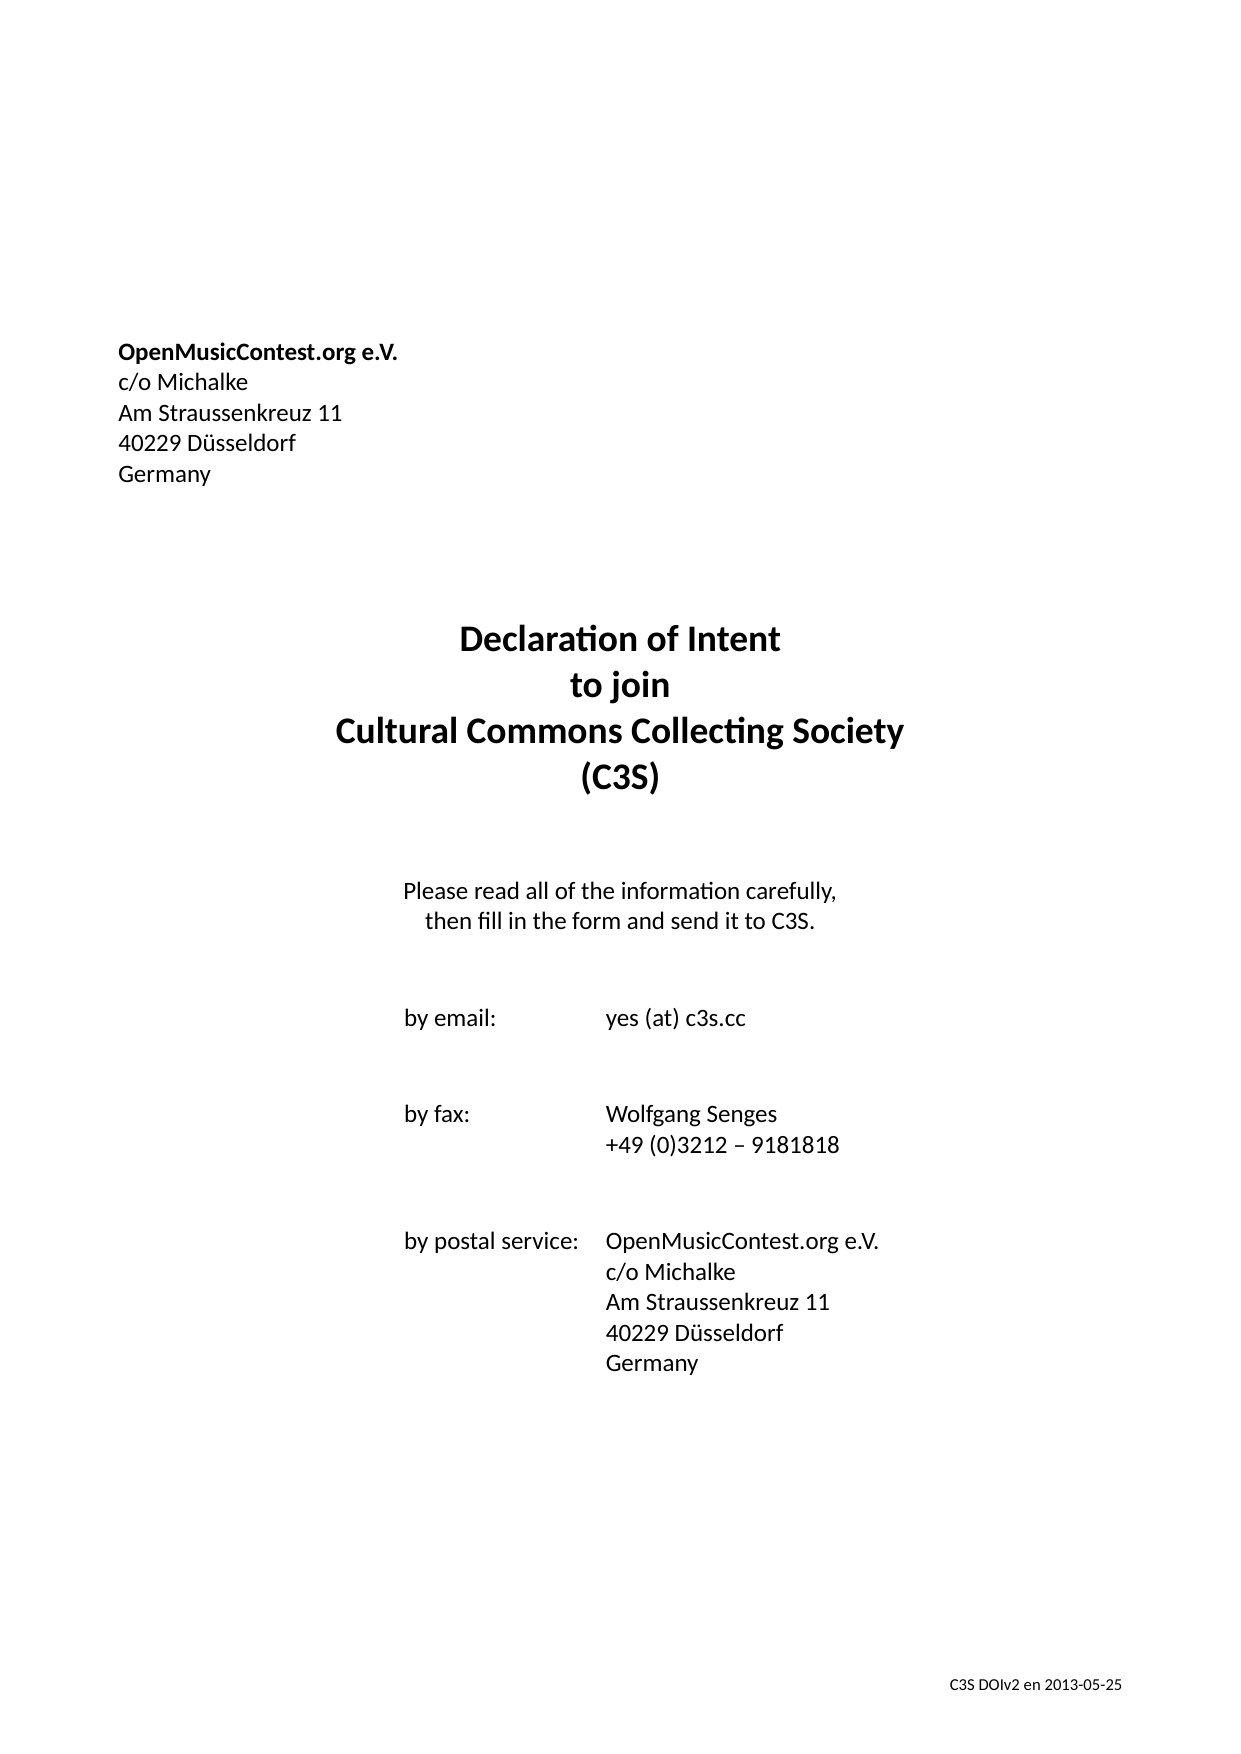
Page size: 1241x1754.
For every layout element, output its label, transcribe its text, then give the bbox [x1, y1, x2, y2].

text Germany [118, 458, 1122, 488]
text by postal service: OpenMusicContest.org e.V. c/o Michalke Am Straussenkreuz 11 40229 Düsseldorf Germany [118, 1225, 1122, 1378]
text Please read all of the information carefully, then fill in the form and send it to C3S. [118, 875, 1122, 936]
text 40229 Düsseldorf [118, 427, 1122, 458]
text c/o Michalke [118, 366, 1122, 397]
text by fax: Wolfgang Senges +49 (0)3212 – 9181818 [118, 1098, 1122, 1159]
text OpenMusicContest.org e.V. [118, 336, 1122, 366]
text by email: yes (at) c3s.cc [118, 1002, 1122, 1032]
text Am Straussenkreuz 11 [118, 397, 1122, 427]
text Declaration of Intent to join Cultural Commons Collecting Society (C3S) [118, 615, 1122, 799]
